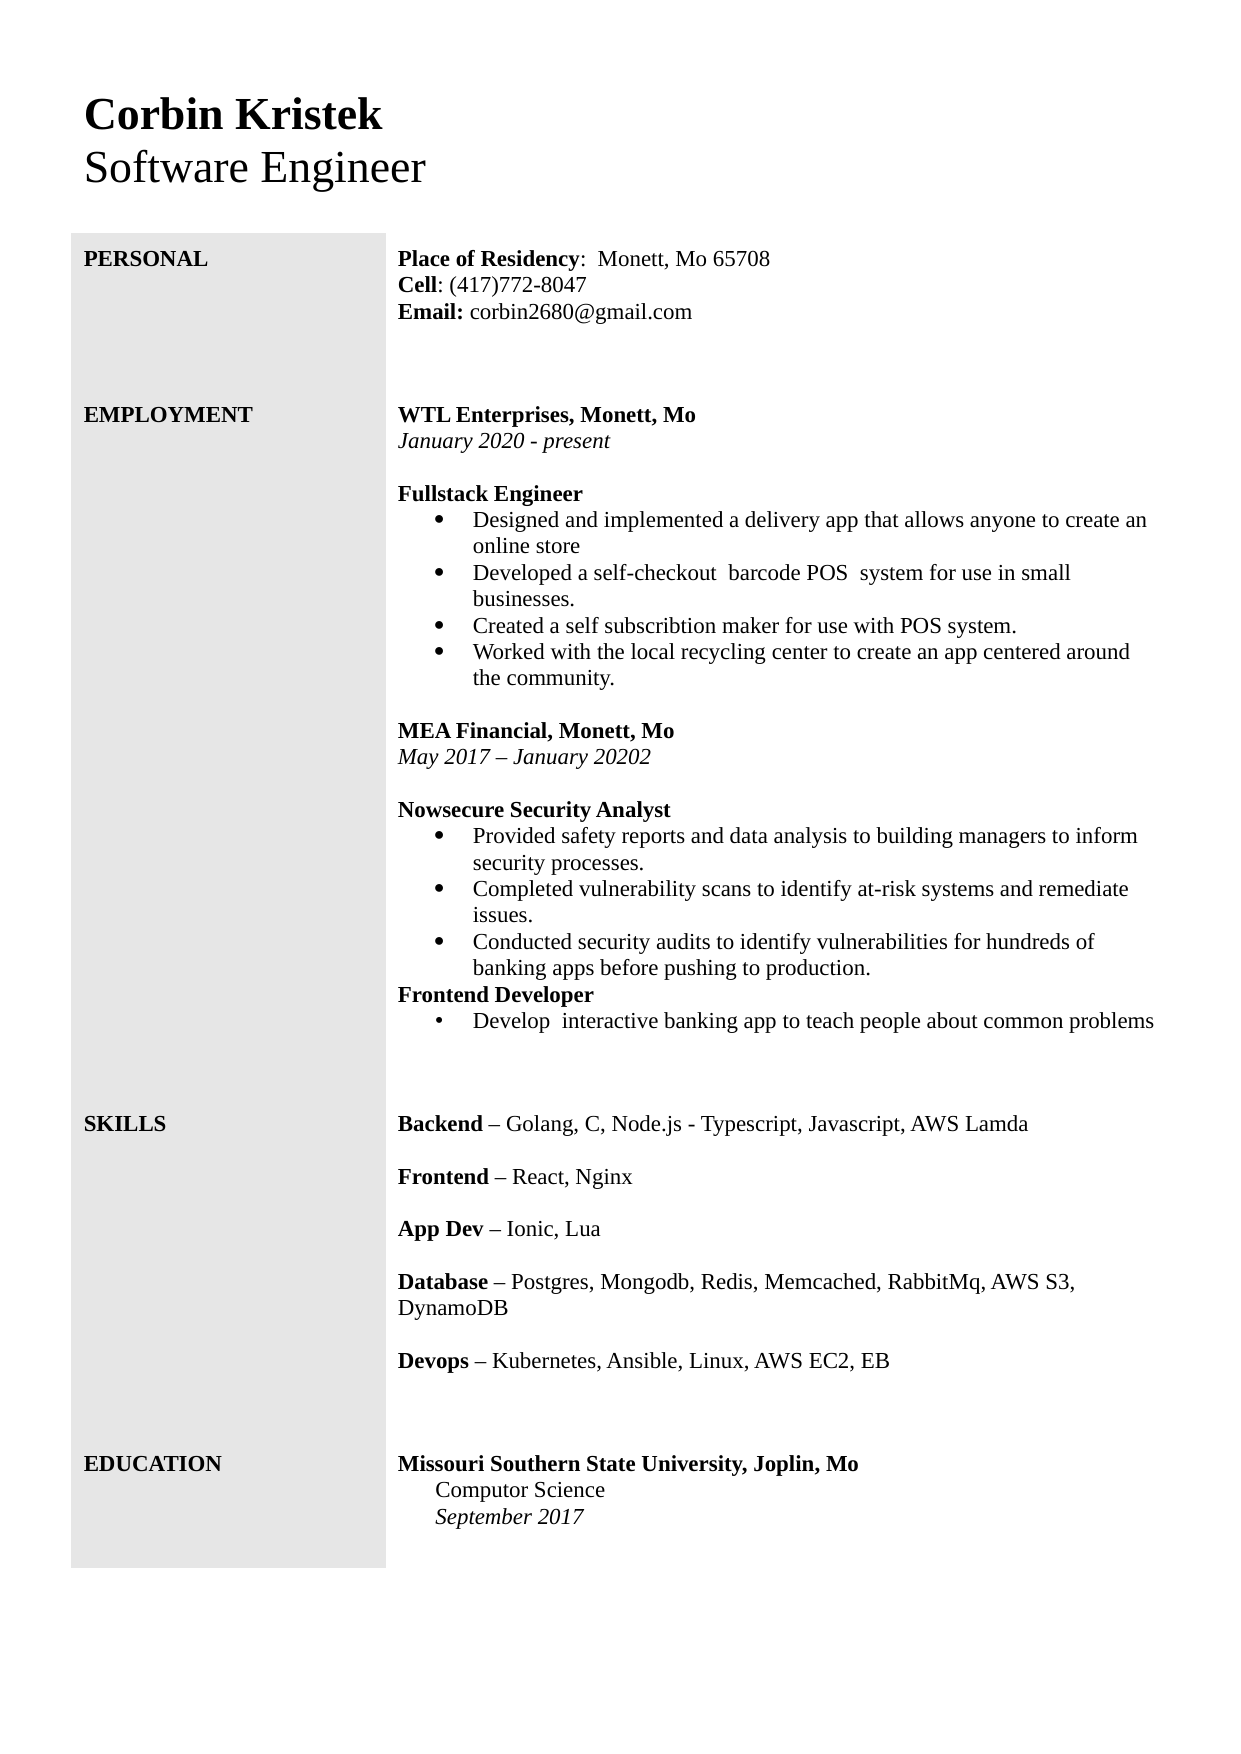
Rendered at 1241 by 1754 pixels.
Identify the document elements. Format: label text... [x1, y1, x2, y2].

table_cell SKILLS [71, 1098, 386, 1438]
table_cell WTL Enterprises, Monett, Mo January 2020 - present Fullstack Engineer Designed and implemented a delivery app that allows anyone to create an online store Developed a self-checkout barcode POS system for use in small businesses. Created a self subscribtion maker for use with POS system. Worked with the local recycling center to create an app centered around the community. MEA Financial, Monett, Mo May 2017 – January 20202 Nowsecure Security Analyst Provided safety reports and data analysis to building managers to inform security processes. Completed vulnerability scans to identify at-risk systems and remediate issues. Conducted security audits to identify vulnerabilities for hundreds of banking apps before pushing to production. Frontend Developer Develop interactive banking app to teach people about common problems [386, 389, 1169, 1098]
table_cell EDUCATION [71, 1438, 386, 1568]
table_header Corbin Kristek Software Engineer [71, 75, 1169, 233]
table_cell PERSONAL [71, 233, 386, 389]
table_cell Missouri Southern State University, Joplin, Mo Computor Science September 2017 [386, 1438, 1169, 1568]
table_cell Place of Residency: Monett, Mo 65708 Cell: (417)772-8047 Email: corbin2680@gmail.com [386, 233, 1169, 389]
table_cell EMPLOYMENT [71, 389, 386, 1098]
table_cell Backend – Golang, C, Node.js - Typescript, Javascript, AWS Lamda Frontend – React, Nginx App Dev – Ionic, Lua Database – Postgres, Mongodb, Redis, Memcached, RabbitMq, AWS S3, DynamoDB Devops – Kubernetes, Ansible, Linux, AWS EC2, EB [386, 1098, 1169, 1438]
